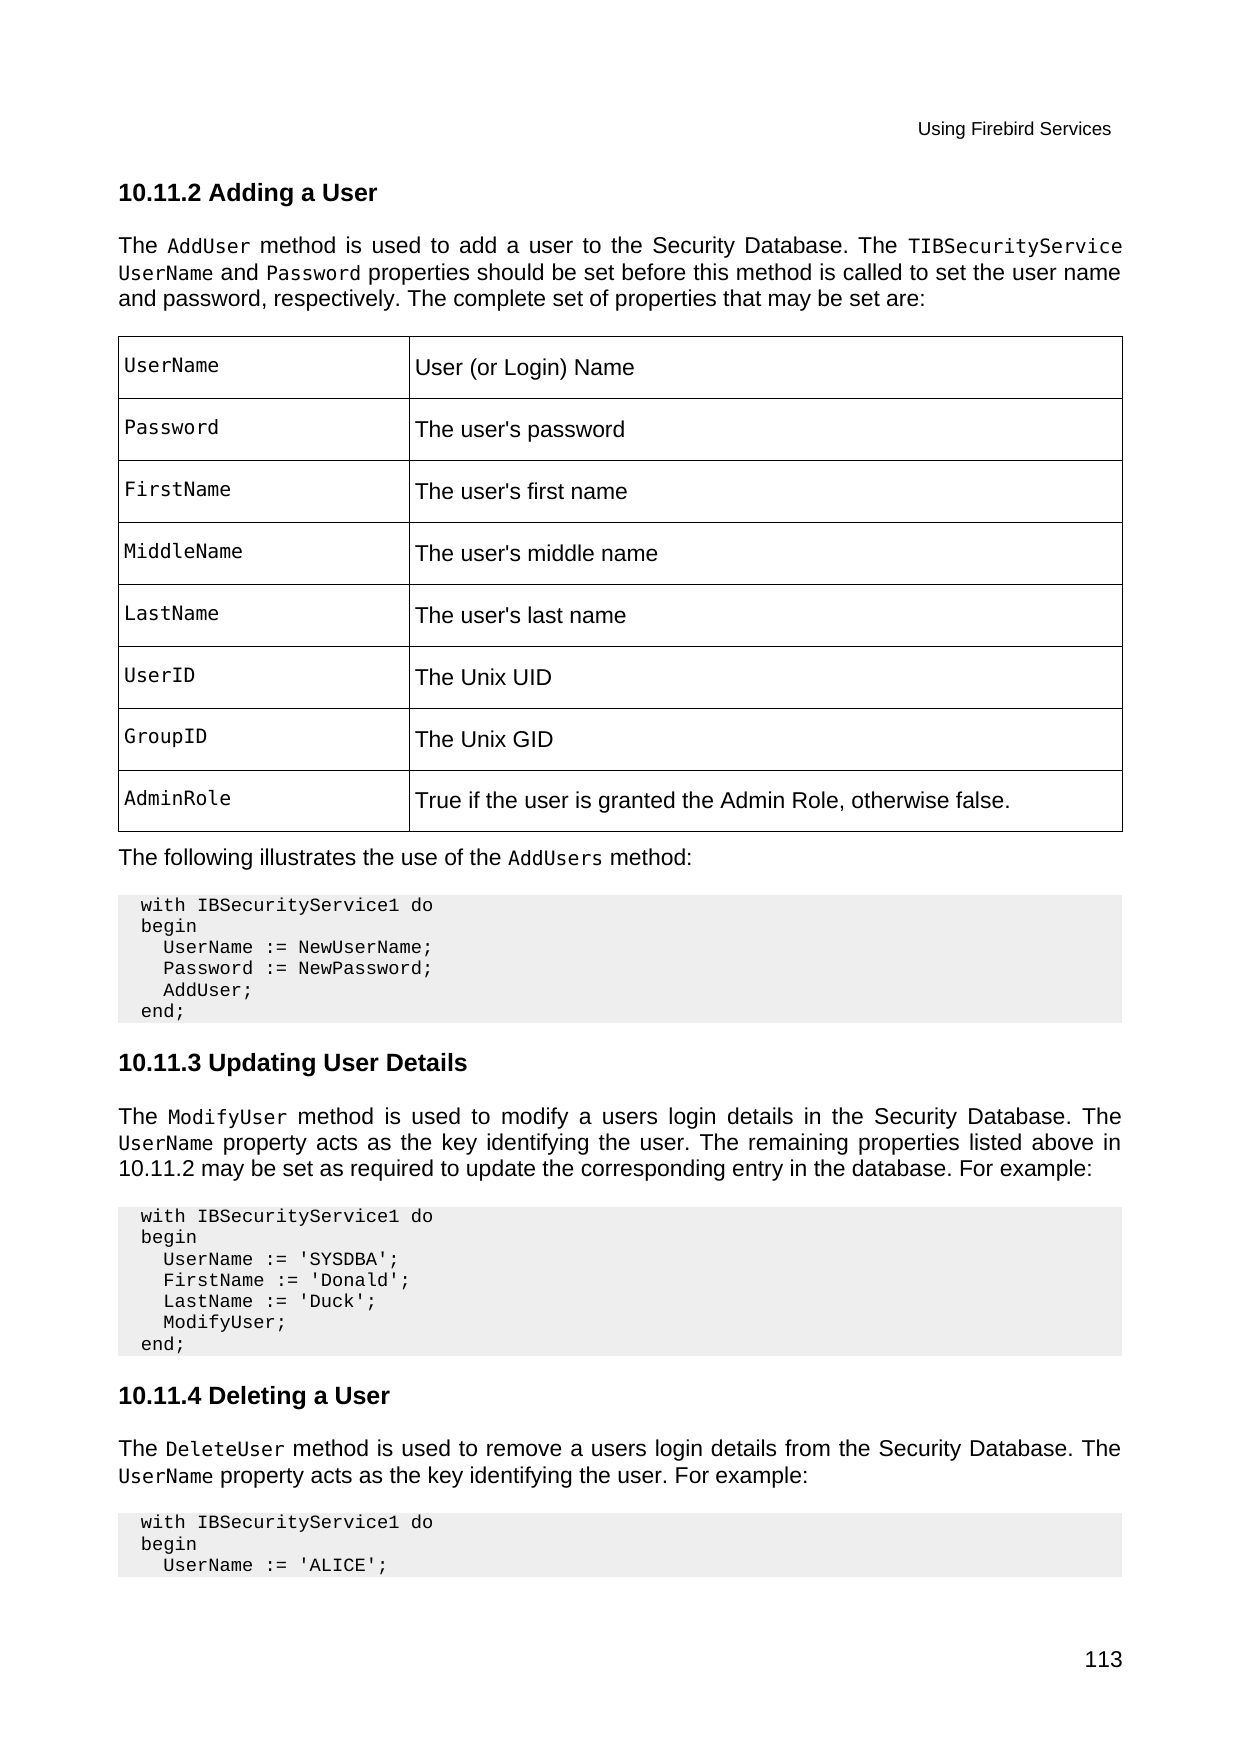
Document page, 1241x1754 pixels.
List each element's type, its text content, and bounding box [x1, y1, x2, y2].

text begin [118, 917, 1122, 938]
text The following illustrates the use of the AddUsers method: [118, 843, 1122, 870]
table_header User (or Login) Name [410, 337, 1122, 398]
text Password := NewPassword; [118, 959, 1122, 980]
text The AddUser method is used to add a user to the Security Database. The TIBSecurityService UserName and Password properties should be set before this method is called to set the user name and password, respectively. The complete set of properties that may be set are: [118, 232, 1122, 311]
text ModifyUser; [118, 1313, 1122, 1334]
table_cell True if the user is granted the Admin Role, otherwise false. [410, 771, 1122, 831]
table_cell LastName [119, 585, 409, 646]
text end; [118, 1334, 1122, 1356]
table_cell UserID [119, 647, 409, 708]
table_cell AdminRole [119, 771, 409, 831]
table_cell The user's last name [410, 585, 1122, 646]
text The ModifyUser method is used to modify a users login details in the Security Database. The UserName property acts as the key identifying the user. The remaining properties listed above in 10.11.2 may be set as required to update the corresponding entry in the database. For example: [118, 1103, 1122, 1182]
table_cell The user's first name [410, 461, 1122, 522]
table_cell MiddleName [119, 523, 409, 584]
text with IBSecurityService1 do [118, 1207, 1122, 1228]
subtitle Updating User Details [118, 1048, 1122, 1077]
table_cell Password [119, 399, 409, 460]
table_cell The user's password [410, 399, 1122, 460]
text UserName := 'ALICE'; [118, 1556, 1122, 1577]
text with IBSecurityService1 do [118, 1513, 1122, 1534]
text end; [118, 1002, 1122, 1023]
text The DeleteUser method is used to remove a users login details from the Security Database. The UserName property acts as the key identifying the user. For example: [118, 1435, 1122, 1488]
table_cell The Unix GID [410, 709, 1122, 769]
table_header UserName [119, 337, 409, 398]
text with IBSecurityService1 do [118, 895, 1122, 917]
text FirstName := 'Donald'; [118, 1271, 1122, 1292]
text AddUser; [118, 980, 1122, 1002]
text UserName := NewUserName; [118, 938, 1122, 959]
table_cell FirstName [119, 461, 409, 522]
text begin [118, 1534, 1122, 1556]
table_cell The user's middle name [410, 523, 1122, 584]
subtitle Adding a User [118, 178, 1122, 207]
text LastName := 'Duck'; [118, 1292, 1122, 1313]
text begin [118, 1228, 1122, 1249]
text UserName := 'SYSDBA'; [118, 1249, 1122, 1271]
table_cell GroupID [119, 709, 409, 769]
table_cell The Unix UID [410, 647, 1122, 708]
subtitle Deleting a User [118, 1381, 1122, 1410]
